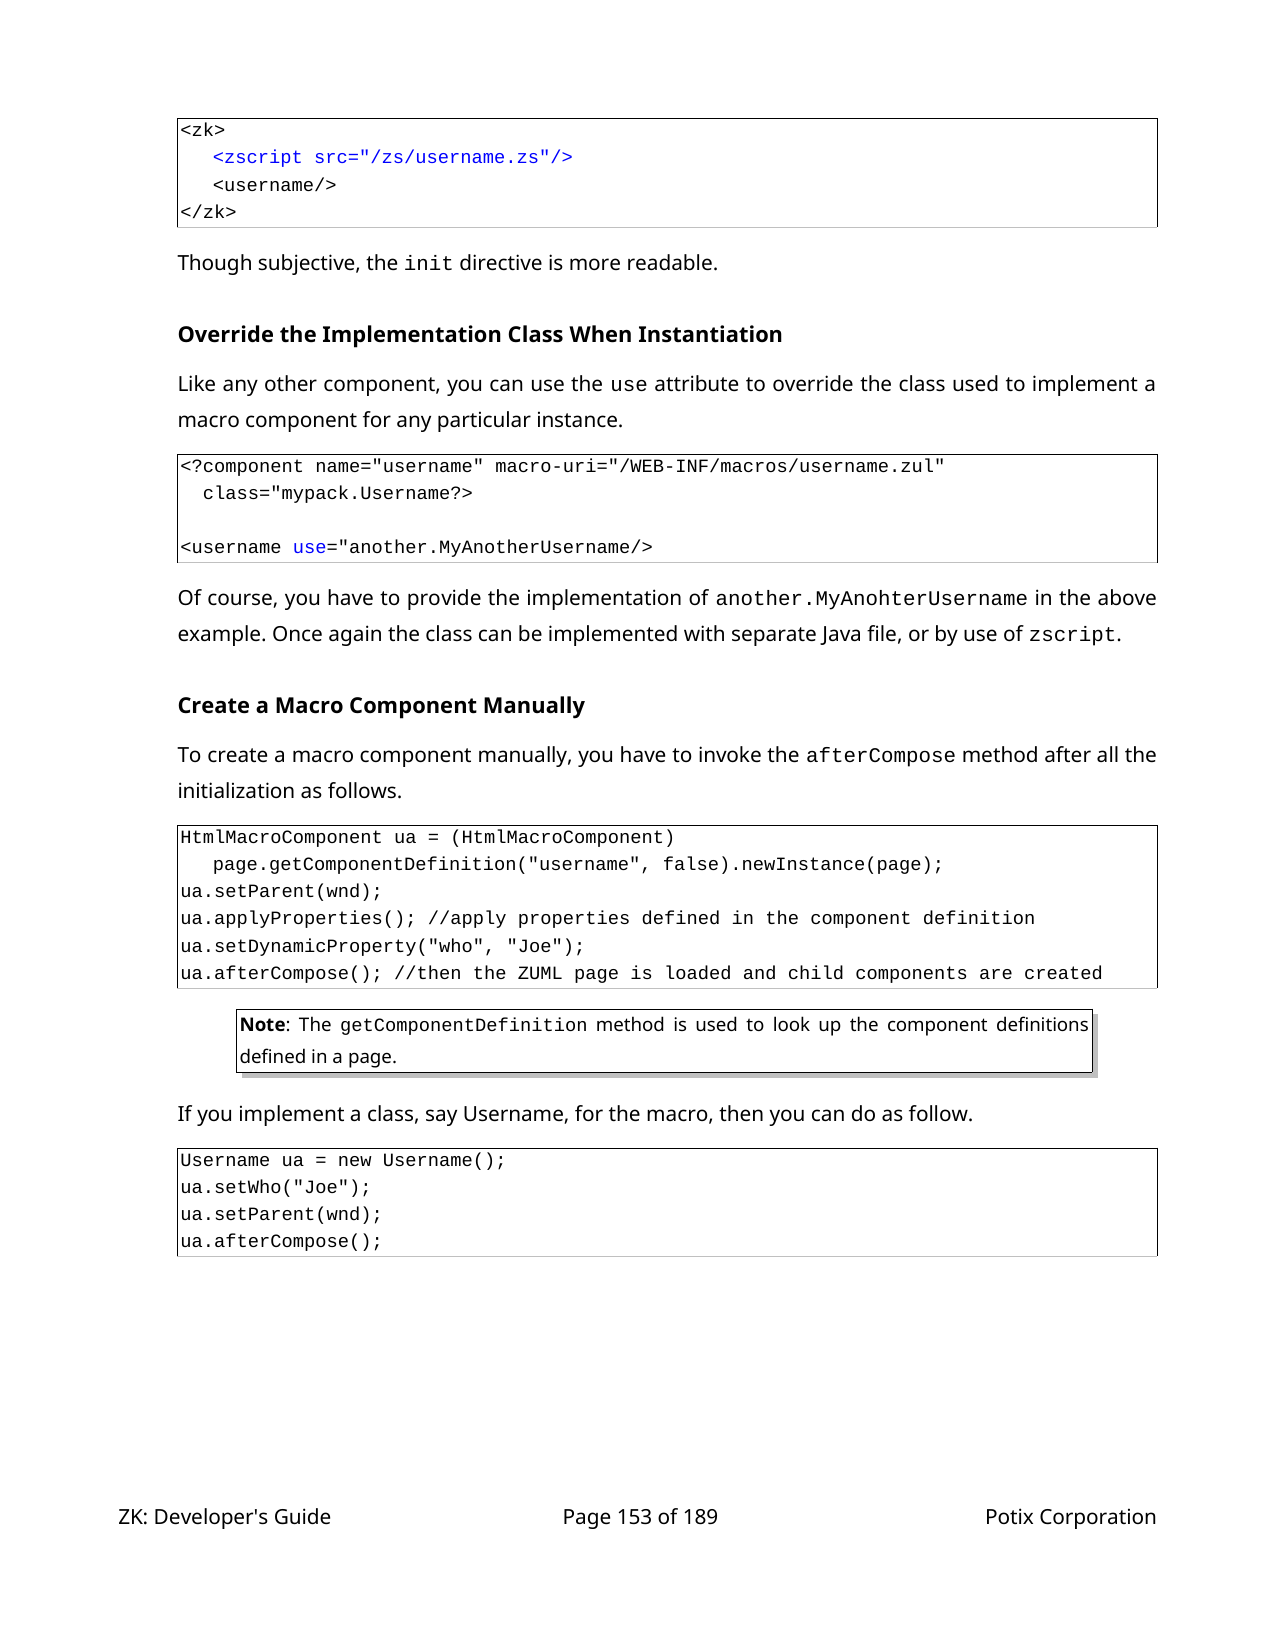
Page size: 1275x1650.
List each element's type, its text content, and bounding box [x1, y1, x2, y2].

text Though subjective, the init directive is more readable. [177, 248, 1157, 276]
text <username/> [178, 172, 1157, 197]
subtitle Override the Implementation Class When Instantiation [177, 319, 1157, 349]
text ua.setDynamicProperty("who", "Joe"); [178, 933, 1157, 958]
text To create a macro component manually, you have to invoke the afterCompose method after all the initialization as follows. [177, 740, 1157, 804]
text ua.afterCompose(); //then the ZUML page is loaded and child components are created [178, 961, 1157, 988]
text If you implement a class, say Username, for the macro, then you can do as follow. [177, 1099, 1157, 1127]
text Of course, you have to provide the implementation of another.MyAnohterUsername in the above example. Once again the class can be implemented with separate Java file, or by use of zscript. [177, 583, 1157, 647]
text ua.applyProperties(); //apply properties defined in the component definition [178, 906, 1157, 931]
text ua.setParent(wnd); [178, 879, 1157, 903]
text <zk> [178, 119, 1157, 142]
text class="mypack.Username?> [178, 481, 1157, 505]
text ua.setWho("Joe"); [178, 1175, 1157, 1199]
text ua.setParent(wnd); [178, 1202, 1157, 1226]
subtitle Create a Macro Component Manually [177, 690, 1157, 720]
text Like any other component, you can use the use attribute to override the class used to implement a macro component for any particular instance. [177, 369, 1157, 433]
text </zk> [178, 200, 1157, 227]
text <username use="another.MyAnotherUsername/> [178, 535, 1157, 562]
text <zscript src="/zs/username.zs"/> [178, 145, 1157, 169]
text page.getComponentDefinition("username", false).newInstance(page); [178, 852, 1157, 876]
text Note: The getComponentDefinition method is used to look up the component definitions defined in a page. [237, 1010, 1092, 1072]
text HtmlMacroComponent ua = (HtmlMacroComponent) [178, 826, 1157, 849]
text <?component name="username" macro-uri="/WEB-INF/macros/username.zul" [178, 455, 1157, 478]
text Username ua = new Username(); [178, 1149, 1157, 1172]
text ua.afterCompose(); [178, 1229, 1157, 1256]
